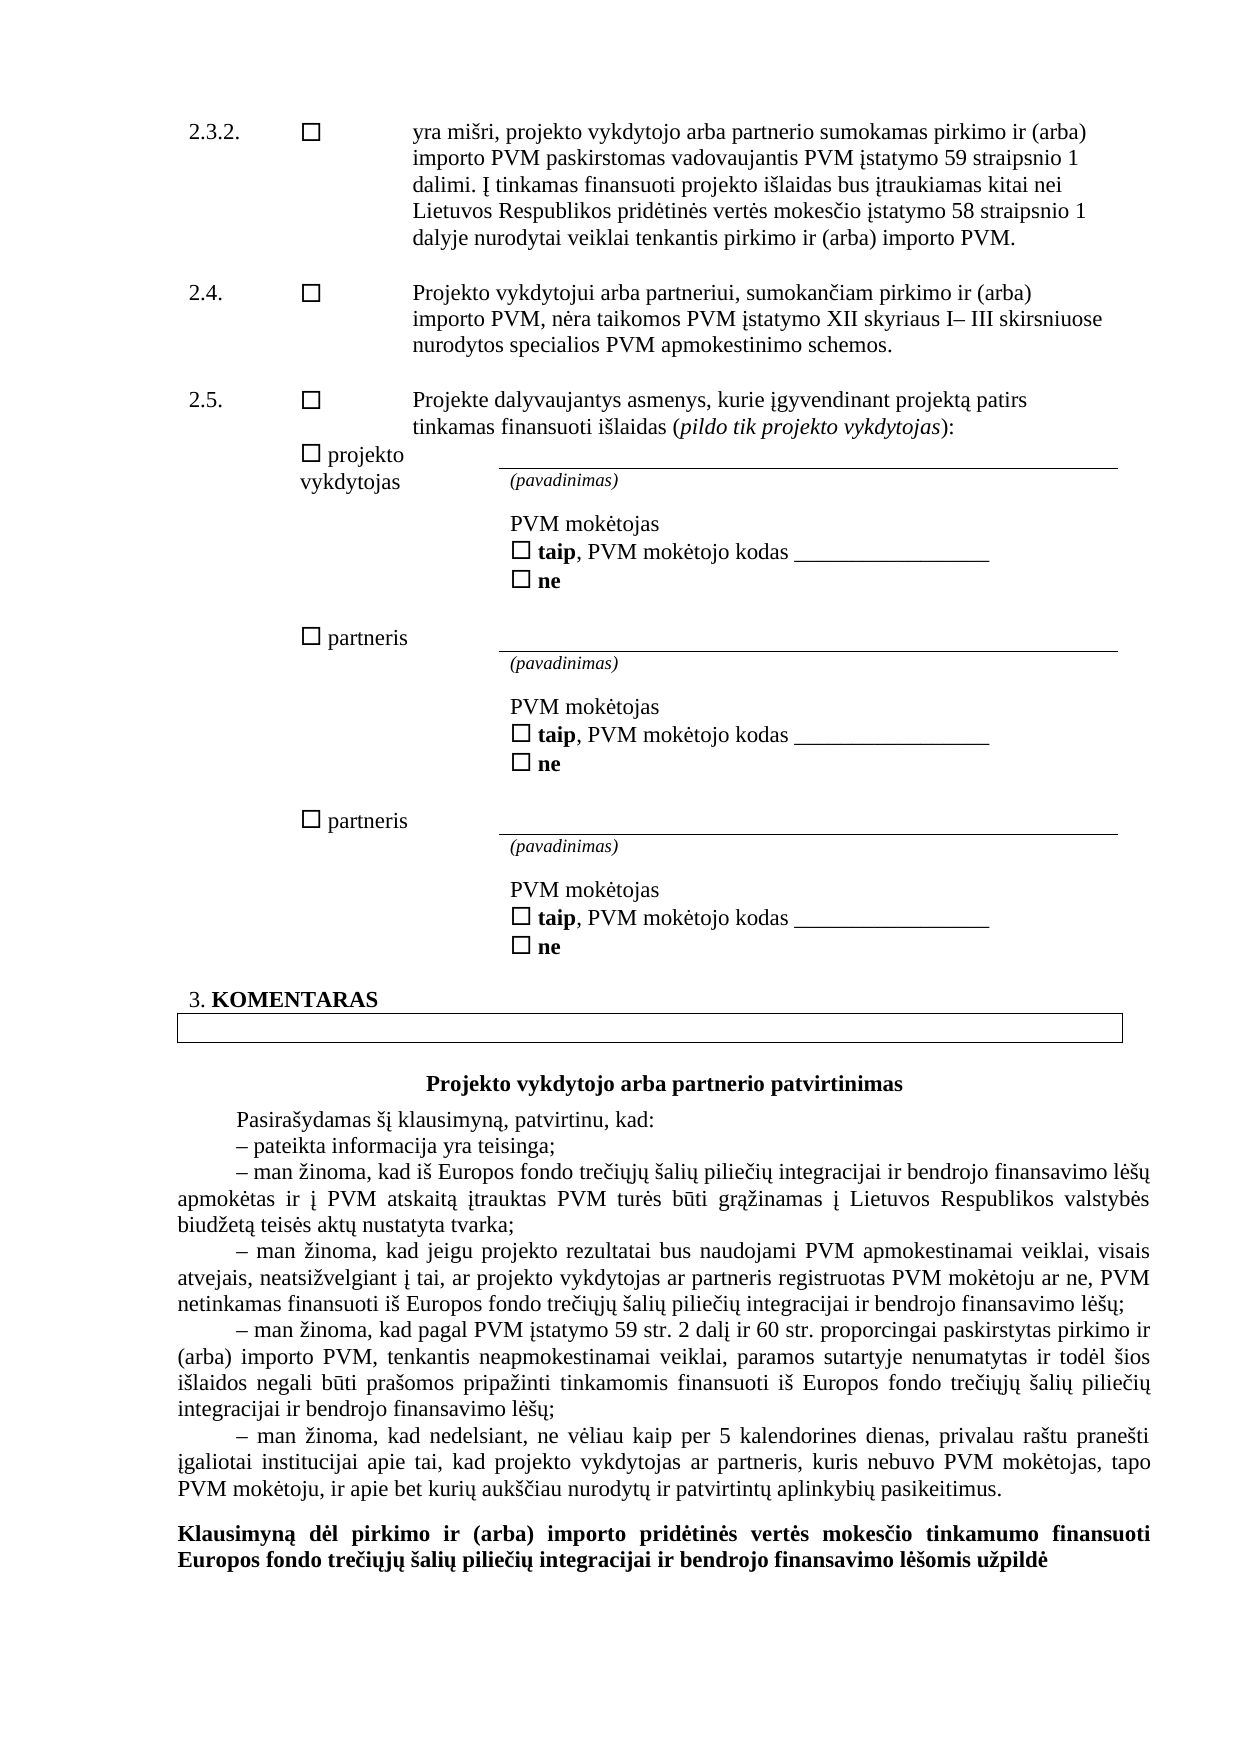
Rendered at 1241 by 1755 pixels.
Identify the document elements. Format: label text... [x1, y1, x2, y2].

table_cell [289, 777, 376, 805]
text – man žinoma, kad pagal PVM įstatymo 59 str. 2 dalį ir 60 str. proporcingai paskirstytas pirkimo ir (arba) importo PVM, tenkantis neapmokestinamai veiklai, paramos sutartyje nenumatytas ir todėl šios išlaidos negali būti prašomos pripažinti tinkamomis finansuoti iš Europos fondo trečiųjų šalių piliečių integracijai ir bendrojo finansavimo lėšų; [177, 1316, 1152, 1422]
table_cell [177, 834, 288, 960]
table_cell [1118, 651, 1122, 777]
table_cell [376, 279, 401, 358]
table_cell [177, 777, 288, 805]
table_cell [499, 805, 1118, 834]
table_cell [] [289, 386, 376, 439]
table_cell [1118, 622, 1122, 651]
table_cell (pavadinimas) PVM mokėtojas [] taip, PVM mokėtojo kodas _________________ [] ne [499, 652, 1118, 777]
table_cell [401, 777, 1122, 805]
table_cell 2.4. [177, 279, 288, 358]
table_cell [401, 358, 1118, 386]
table_cell [177, 468, 288, 593]
text Projekto vykdytojo arba partnerio patvirtinimas [177, 1070, 1152, 1096]
table_cell [401, 250, 1118, 279]
table_cell [401, 594, 1122, 622]
table_cell [] [289, 118, 376, 250]
table_cell [178, 1014, 1122, 1042]
table_cell (pavadinimas) PVM mokėtojas [] taip, PVM mokėtojo kodas _________________ [] ne [499, 835, 1118, 960]
table_cell [177, 439, 288, 468]
table_cell [177, 594, 288, 622]
table_cell [] partneris [289, 805, 498, 960]
table_header 3. KOMENTARAS [177, 986, 1122, 1012]
table_cell [177, 358, 288, 386]
table_cell [289, 358, 376, 386]
text – man žinoma, kad jeigu projekto rezultatai bus naudojami PVM apmokestinamai veiklai, visais atvejais, neatsižvelgiant į tai, ar projekto vykdytojas ar partneris registruotas PVM mokėtoju ar ne, PVM netinkamas finansuoti iš Europos fondo trečiųjų šalių piliečių integracijai ir bendrojo finansavimo lėšų; [177, 1237, 1152, 1316]
table_cell [1118, 118, 1122, 250]
table_cell [1118, 386, 1122, 439]
table_cell [177, 622, 288, 651]
table_cell [289, 594, 376, 622]
table_cell [499, 439, 1118, 468]
table_cell [177, 250, 288, 279]
table_cell [376, 594, 401, 622]
table_cell [1118, 279, 1122, 358]
text – man žinoma, kad iš Europos fondo trečiųjų šalių piliečių integracijai ir bendrojo finansavimo lėšų apmokėtas ir į PVM atskaitą įtrauktas PVM turės būti grąžinamas į Lietuvos Respublikos valstybės biudžetą teisės aktų nustatyta tvarka; [177, 1158, 1152, 1237]
table_cell [499, 622, 1118, 651]
table_cell [1118, 358, 1122, 386]
text – man žinoma, kad nedelsiant, ne vėliau kaip per 5 kalendorines dienas, privalau raštu pranešti įgaliotai institucijai apie tai, kad projekto vykdytojas ar partneris, kuris nebuvo PVM mokėtojas, tapo PVM mokėtoju, ir apie bet kurių aukščiau nurodytų ir patvirtintų aplinkybių pasikeitimus. [177, 1422, 1152, 1501]
table_cell [1118, 250, 1122, 279]
table_cell 2.3.2. [177, 118, 288, 250]
table_cell [1118, 805, 1122, 834]
table_cell 2.5. [177, 386, 288, 439]
table_cell [376, 118, 401, 250]
table_cell [1118, 468, 1122, 593]
table_cell Projekte dalyvaujantys asmenys, kurie įgyvendinant projektą patirs tinkamas finansuoti išlaidas (pildo tik projekto vykdytojas): [401, 386, 1118, 439]
table_cell [177, 651, 288, 777]
table_cell [] [289, 279, 376, 358]
table_cell [376, 250, 401, 279]
table_cell [1118, 834, 1122, 960]
table_cell (pavadinimas) PVM mokėtojas [] taip, PVM mokėtojo kodas _________________ [] ne [499, 469, 1118, 593]
table_cell Projekto vykdytojui arba partneriui, sumokančiam pirkimo ir (arba) importo PVM, nėra taikomos PVM įstatymo XII skyriaus I– III skirsniuose nurodytos specialios PVM apmokestinimo schemos. [401, 279, 1118, 358]
table_cell [376, 358, 401, 386]
text – pateikta informacija yra teisinga; [177, 1132, 1152, 1158]
text Pasirašydamas šį klausimyną, patvirtinu, kad: [177, 1106, 1152, 1132]
table_cell [376, 777, 401, 805]
table_cell yra mišri, projekto vykdytojo arba partnerio sumokamas pirkimo ir (arba) importo PVM paskirstomas vadovaujantis PVM įstatymo 59 straipsnio 1 dalimi. Į tinkamas finansuoti projekto išlaidas bus įtraukiamas kitai nei Lietuvos Respublikos pridėtinės vertės mokesčio įstatymo 58 straipsnio 1 dalyje nurodytai veiklai tenkantis pirkimo ir (arba) importo PVM. [401, 118, 1118, 250]
table_cell [289, 250, 376, 279]
table_cell [] partneris [289, 622, 498, 777]
text Klausimyną dėl pirkimo ir (arba) importo pridėtinės vertės mokesčio tinkamumo finansuoti Europos fondo trečiųjų šalių piliečių integracijai ir bendrojo finansavimo lėšomis užpildė [177, 1520, 1152, 1573]
table_cell [177, 805, 288, 834]
table_cell [376, 386, 401, 439]
table_cell [1118, 439, 1122, 468]
table_cell [] projekto vykdytojas [289, 439, 498, 593]
